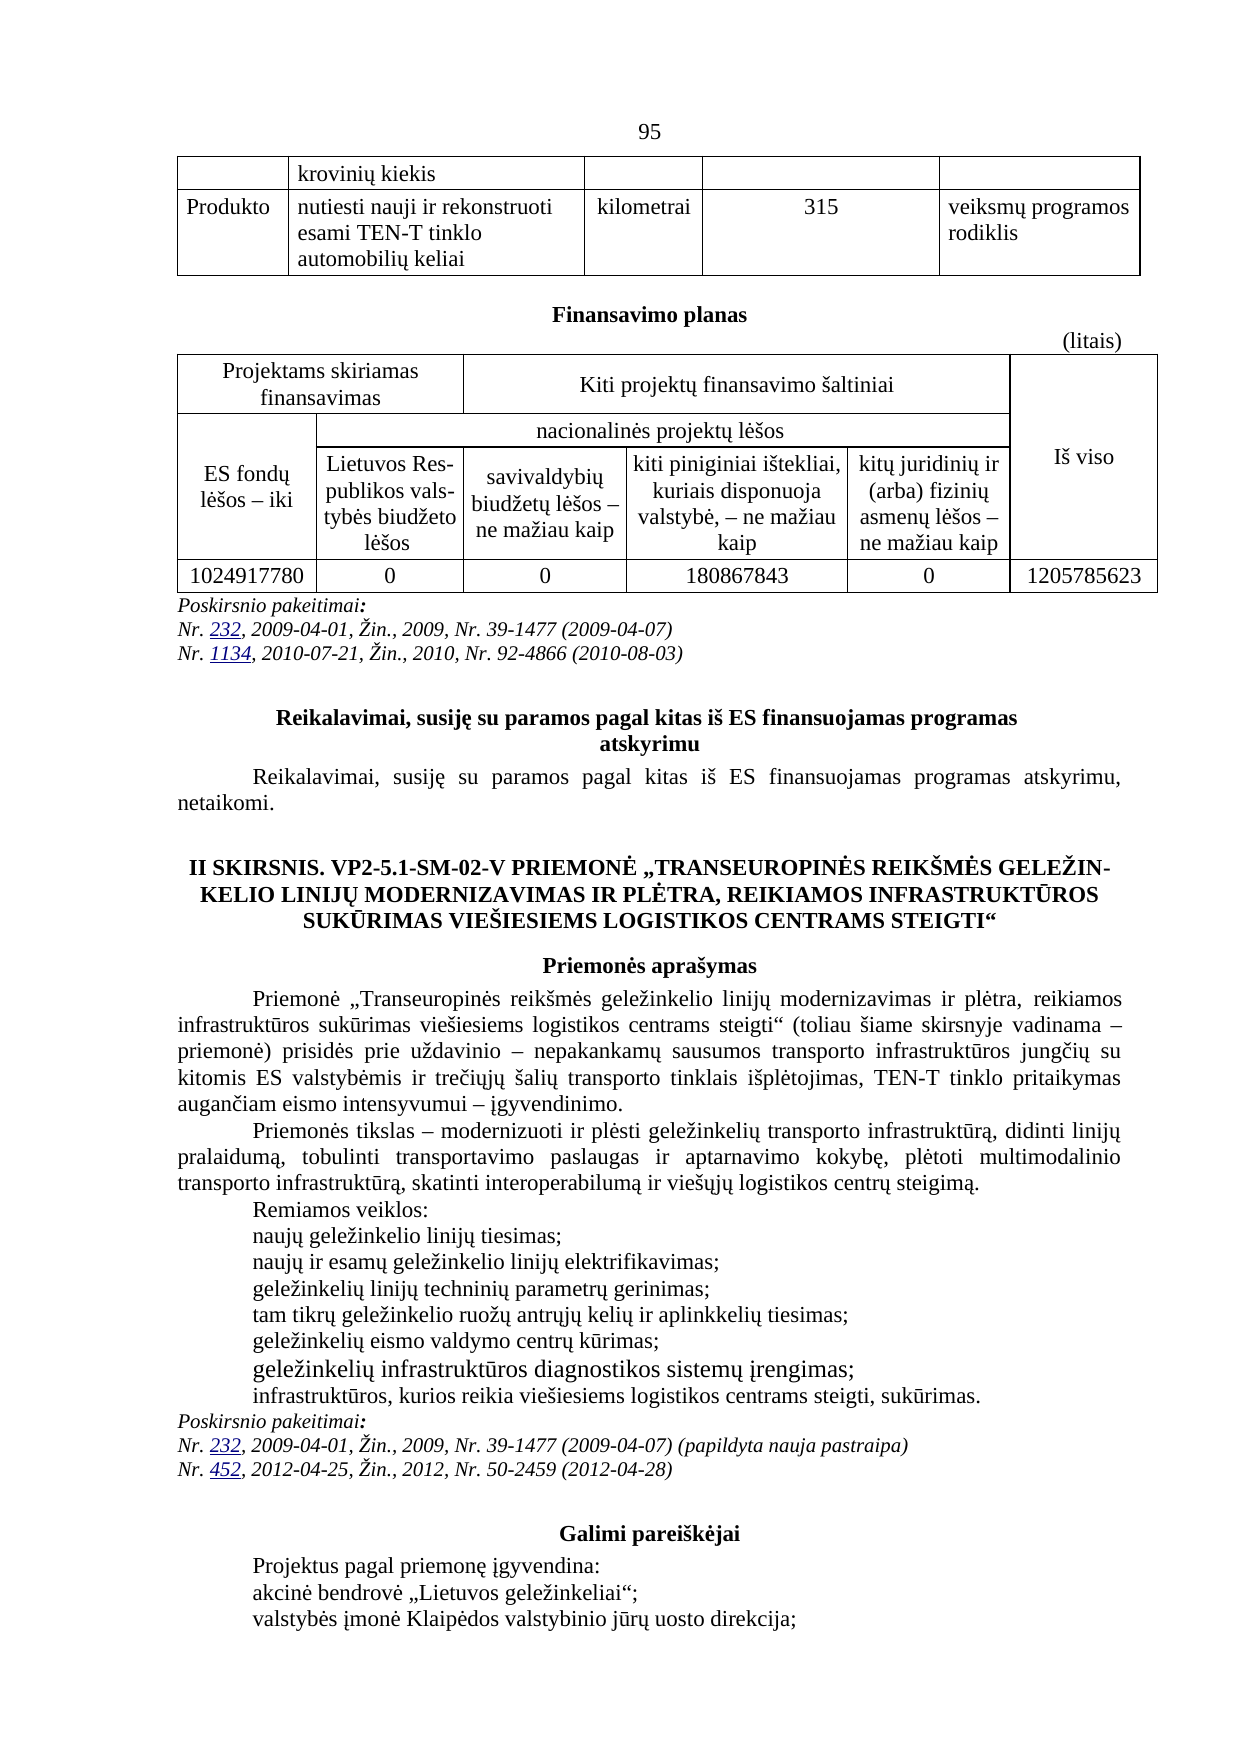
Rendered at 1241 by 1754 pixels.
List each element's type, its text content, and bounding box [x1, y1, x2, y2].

text naujų geležinkelio linijų tiesimas; [177, 1222, 1122, 1248]
text naujų ir esamų geležinkelio linijų elektrifikavimas; [177, 1248, 1122, 1275]
table_cell Lietuvos Res­publikos vals­tybės biudžeto lėšos [317, 448, 463, 559]
text Nr. 232, 2009-04-01, Žin., 2009, Nr. 39-1477 (2009-04-07) [177, 617, 1122, 641]
table_cell nutiesti nauji ir rekonstruoti esami TEN-T tinklo automobilių keliai [289, 190, 584, 275]
table_cell [940, 157, 1139, 189]
text geležinkelių infrastruktūros diagnostikos sistemų įrengimas; [177, 1354, 1122, 1383]
table_cell 180867843 [627, 560, 847, 592]
table_header Kiti projektų finansavimo šaltiniai [464, 355, 1009, 413]
subtitle II SKIRSNIS. VP2-5.1-SM-02-V priemonė „TRANSEUROPINĖS REIKŠMĖS geležin­kelio linijų modernizavimas ir plėtra, reikiamos infrastruktūros sukūrimas viešiesiems logistikos centrams steigti“ [177, 854, 1122, 933]
text Remiamos veiklos: [177, 1196, 1122, 1222]
text Finansavimo planas [177, 301, 1122, 327]
table_cell [703, 157, 939, 189]
text Nr. 452, 2012-04-25, Žin., 2012, Nr. 50-2459 (2012-04-28) [177, 1457, 1122, 1481]
table_cell [178, 157, 288, 189]
text infrastruktūros, kurios reikia viešiesiems logistikos centrams steigti, sukūrimas. [177, 1383, 1122, 1409]
text Reikalavimai, susiję su paramos pagal kitas iš ES finansuojamas programas atskyrimu [177, 678, 1122, 757]
subtitle Poskirsnio pakeitimai: [177, 1409, 1122, 1433]
table_cell veiksmų programos rodiklis [940, 190, 1139, 275]
table_cell 315 [703, 190, 939, 275]
table_cell ES fondų lėšos – iki [178, 414, 316, 559]
table_cell 1205785623 [1011, 560, 1157, 592]
text Priemonė „Transeuropinės reikšmės geležinkelio linijų modernizavimas ir plėtra, reikiamos infrastruktūros sukūrimas viešiesiems logistikos centrams steigti“ (toliau šiame skirsnyje vadinama – priemonė) prisidės prie uždavinio – nepakankamų sausumos transporto infrastruktūros jungčių su kitomis ES valstybėmis ir trečiųjų šalių transporto tinklais išplėtojimas, TEN-T tinklo pritaikymas augančiam eismo intensyvumui – įgyvendinimo. [177, 985, 1122, 1117]
table_cell krovinių kiekis [289, 157, 584, 189]
text tam tikrų geležinkelio ruožų antrųjų kelių ir aplinkkelių tiesimas; [177, 1301, 1122, 1327]
text Projektus pagal priemonę įgyvendina: [177, 1553, 1122, 1579]
text geležinkelių linijų techninių parametrų gerinimas; [177, 1275, 1122, 1301]
table_cell 1024917780 [178, 560, 316, 592]
text Nr. 1134, 2010-07-21, Žin., 2010, Nr. 92-4866 (2010-08-03) [177, 641, 1122, 665]
table_cell kilometrai [585, 190, 702, 275]
table_cell nacionalinės projektų lėšos [317, 414, 1009, 446]
text Priemonės aprašymas [177, 952, 1122, 979]
text Priemonės tikslas – modernizuoti ir plėsti geležinkelių transporto infrastruktūrą, didinti linijų pralaidumą, tobulinti transportavimo paslaugas ir aptarnavimo kokybę, plėtoti multimodalinio transporto infrastruktūrą, skatinti interoperabilumą ir viešųjų logistikos centrų steigimą. [177, 1117, 1122, 1196]
table_cell kitų juridinių ir (arba) fizinių asmenų lėšos – ne mažiau kaip [848, 448, 1009, 559]
text Reikalavimai, susiję su paramos pagal kitas iš ES finansuojamas programas atskyrimu, netaikomi. [177, 763, 1122, 816]
table_cell [585, 157, 702, 189]
text Nr. 232, 2009-04-01, Žin., 2009, Nr. 39-1477 (2009-04-07) (papildyta nauja pastraipa) [177, 1433, 1122, 1457]
table_cell Produkto [178, 190, 288, 275]
table_cell savivaldybių biudžetų lėšos – ne mažiau kaip [464, 448, 626, 559]
table_cell 0 [848, 560, 1009, 592]
table_cell 0 [464, 560, 626, 592]
text geležinkelių eismo valdymo centrų kūrimas; [177, 1327, 1122, 1354]
table_header Iš viso [1011, 355, 1157, 559]
text valstybės įmonė Klaipėdos valstybinio jūrų uosto direkcija; [177, 1605, 1122, 1632]
table_cell kiti piniginiai ištekliai, kuriais disponuoja valstybė, – ne mažiau kaip [627, 448, 847, 559]
subtitle Poskirsnio pakeitimai: [177, 593, 1122, 617]
text Galimi pareiškėjai [177, 1520, 1122, 1546]
table_cell 0 [317, 560, 463, 592]
text (litais) [177, 327, 1122, 353]
table_header Projektams skiriamas finansavimas [178, 355, 463, 413]
text akcinė bendrovė „Lietuvos geležinkeliai“; [177, 1579, 1122, 1605]
